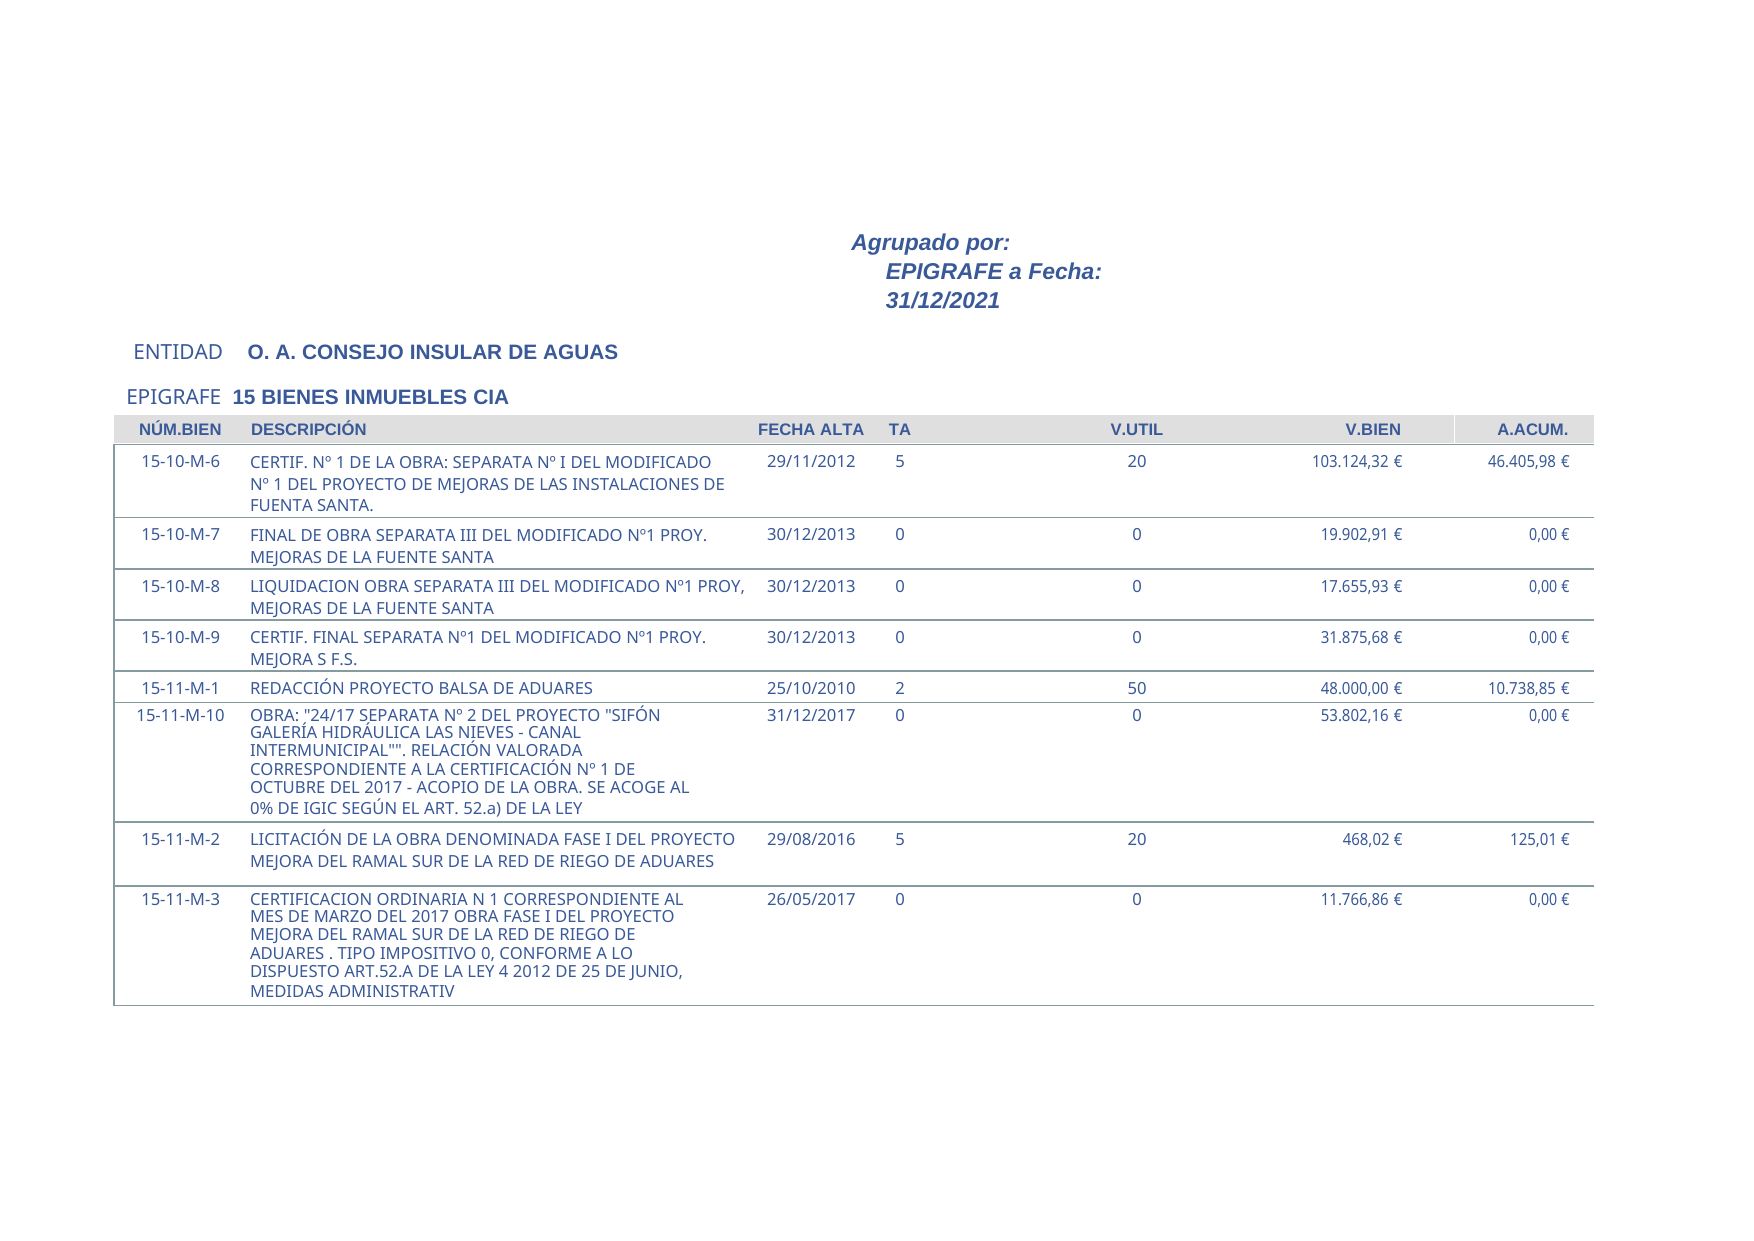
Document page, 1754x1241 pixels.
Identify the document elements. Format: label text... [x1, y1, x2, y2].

table_cell [115, 928, 236, 946]
table_cell 0 [876, 703, 1078, 725]
table_cell 50 [1078, 672, 1224, 701]
table_cell 26/05/2017 [746, 887, 876, 909]
table_cell 30/12/2013 [746, 518, 876, 568]
table_cell 5 [876, 445, 1078, 517]
table_cell [1224, 946, 1454, 964]
table_cell 15-10-M-6 [115, 445, 236, 517]
table_cell INTERMUNICIPAL"". RELACIÓN VALORADA [236, 744, 746, 762]
table_cell [1455, 909, 1594, 927]
table_cell 20 [1078, 823, 1224, 885]
table_cell [746, 928, 876, 946]
table_cell GALERÍA HIDRÁULICA LAS NIEVES - CANAL [236, 725, 746, 744]
table_cell CORRESPONDIENTE A LA CERTIFICACIÓN Nº 1 DE [236, 762, 746, 781]
table_cell 0 [1078, 887, 1224, 909]
table_cell [1455, 946, 1594, 964]
table_cell [876, 725, 1078, 744]
table_cell 19.902,91 € [1224, 518, 1454, 568]
table_cell [115, 946, 236, 964]
table_cell 0,00 € [1455, 621, 1594, 670]
table_cell 0 [1078, 518, 1224, 568]
table_header A.ACUM. [1455, 415, 1594, 443]
table_cell [1455, 744, 1594, 762]
table_cell CERTIFICACION ORDINARIA N 1 CORRESPONDIENTE AL [236, 887, 746, 909]
table_cell 17.655,93 € [1224, 570, 1454, 619]
text EPIGRAFE 15 BIENES INMUEBLES CIA [126, 382, 1606, 411]
table_cell [876, 909, 1078, 927]
table_cell ADUARES . TIPO IMPOSITIVO 0, CONFORME A LO [236, 946, 746, 964]
table_cell [1078, 725, 1224, 744]
table_header FECHA ALTA [746, 415, 876, 443]
table_cell [1455, 965, 1594, 983]
table_cell MEDIDAS ADMINISTRATIV [236, 983, 746, 1005]
table_cell [1224, 928, 1454, 946]
table_cell [115, 965, 236, 983]
table_cell 0 [1078, 703, 1224, 725]
table_cell [1078, 983, 1224, 1005]
table_cell 0 [876, 887, 1078, 909]
table_cell OBRA: "24/17 SEPARATA Nº 2 DEL PROYECTO "SIFÓN [236, 703, 746, 725]
table_cell [876, 928, 1078, 946]
table_cell [1224, 965, 1454, 983]
table_cell [746, 909, 876, 927]
table_cell [1078, 909, 1224, 927]
table_cell [1455, 781, 1594, 799]
table_cell 0% DE IGIC SEGÚN EL ART. 52.a) DE LA LEY [236, 799, 746, 821]
table_cell 25/10/2010 [746, 672, 876, 701]
text ENTIDAD O. A. CONSEJO INSULAR DE AGUAS [133, 337, 1606, 365]
table_cell 15-11-M-3 [115, 887, 236, 909]
table_cell [1078, 744, 1224, 762]
table_cell 5 [876, 823, 1078, 885]
table_header NÚM.BIEN [114, 415, 236, 443]
table_cell 15-10-M-8 [115, 570, 236, 619]
table_cell 30/12/2013 [746, 621, 876, 670]
table_cell 0 [1078, 570, 1224, 619]
table_cell 29/11/2012 [746, 445, 876, 517]
table_cell [746, 781, 876, 799]
table_cell [1224, 725, 1454, 744]
table_cell 15-10-M-7 [115, 518, 236, 568]
table_header V.BIEN [1224, 415, 1454, 443]
table_cell [746, 946, 876, 964]
table_cell 0,00 € [1455, 887, 1594, 909]
table_cell OCTUBRE DEL 2017 - ACOPIO DE LA OBRA. SE ACOGE AL [236, 781, 746, 799]
table_cell [1224, 983, 1454, 1005]
table_cell 0 [876, 570, 1078, 619]
table_cell 46.405,98 € [1455, 445, 1594, 517]
table_cell [115, 781, 236, 799]
table_cell 125,01 € [1455, 823, 1594, 885]
table_cell [115, 909, 236, 927]
table_cell [746, 983, 876, 1005]
table_cell 15-11-M-1 [115, 672, 236, 701]
table_cell [876, 799, 1078, 821]
table_cell LICITACIÓN DE LA OBRA DENOMINADA FASE I DEL PROYECTO MEJORA DEL RAMAL SUR DE LA RED DE RIEGO DE ADUARES [236, 823, 746, 885]
table_header DESCRIPCIÓN [236, 415, 746, 443]
table_cell 53.802,16 € [1224, 703, 1454, 725]
table_cell DISPUESTO ART.52.A DE LA LEY 4 2012 DE 25 DE JUNIO, [236, 965, 746, 983]
table_header TA [876, 415, 1078, 443]
table_cell 48.000,00 € [1224, 672, 1454, 701]
table_cell [876, 744, 1078, 762]
table_cell [1078, 965, 1224, 983]
table_cell [876, 762, 1078, 781]
table_cell 15-10-M-9 [115, 621, 236, 670]
table_cell 31/12/2017 [746, 703, 876, 725]
table_cell [1078, 781, 1224, 799]
table_cell [1078, 762, 1224, 781]
table_cell MEJORA DEL RAMAL SUR DE LA RED DE RIEGO DE [236, 928, 746, 946]
table_cell [115, 744, 236, 762]
text Agrupado por: EPIGRAFE a Fecha: 31/12/2021 [851, 228, 1134, 314]
table_cell [1455, 799, 1594, 821]
table_cell [1224, 762, 1454, 781]
table_cell FINAL DE OBRA SEPARATA III DEL MODIFICADO Nº1 PROY. MEJORAS DE LA FUENTE SANTA [236, 518, 746, 568]
table_cell [115, 725, 236, 744]
table_cell [115, 799, 236, 821]
table_cell CERTIF. FINAL SEPARATA Nº1 DEL MODIFICADO Nº1 PROY. MEJORA S F.S. [236, 621, 746, 670]
table_cell [1224, 799, 1454, 821]
table_cell [1455, 762, 1594, 781]
table_cell [746, 799, 876, 821]
table_cell [876, 946, 1078, 964]
table_cell [876, 983, 1078, 1005]
table_cell LIQUIDACION OBRA SEPARATA III DEL MODIFICADO Nº1 PROY, MEJORAS DE LA FUENTE SANTA [236, 570, 746, 619]
table_cell [1078, 928, 1224, 946]
table_cell 0,00 € [1455, 703, 1594, 725]
table_cell 0 [876, 621, 1078, 670]
table_cell [1455, 928, 1594, 946]
table_cell 31.875,68 € [1224, 621, 1454, 670]
table_cell 0,00 € [1455, 518, 1594, 568]
table_cell [115, 762, 236, 781]
table_cell [1455, 725, 1594, 744]
table_cell [746, 965, 876, 983]
table_cell [1224, 909, 1454, 927]
table_cell 15-11-M-2 [115, 823, 236, 885]
table_cell 468,02 € [1224, 823, 1454, 885]
table_cell [115, 983, 236, 1005]
table_cell 2 [876, 672, 1078, 701]
table_cell [1224, 744, 1454, 762]
table_cell 11.766,86 € [1224, 887, 1454, 909]
table_cell [746, 725, 876, 744]
table_cell MES DE MARZO DEL 2017 OBRA FASE I DEL PROYECTO [236, 909, 746, 927]
table_cell 10.738,85 € [1455, 672, 1594, 701]
table_cell [1078, 946, 1224, 964]
table_cell 103.124,32 € [1224, 445, 1454, 517]
table_cell [1224, 781, 1454, 799]
table_cell 20 [1078, 445, 1224, 517]
table_cell [746, 744, 876, 762]
table_cell 29/08/2016 [746, 823, 876, 885]
table_cell [876, 965, 1078, 983]
table_cell [876, 781, 1078, 799]
table_cell REDACCIÓN PROYECTO BALSA DE ADUARES [236, 672, 746, 701]
table_cell 0 [876, 518, 1078, 568]
table_cell 0,00 € [1455, 570, 1594, 619]
table_cell [746, 762, 876, 781]
table_cell 0 [1078, 621, 1224, 670]
table_cell [1455, 983, 1594, 1005]
table_cell CERTIF. Nº 1 DE LA OBRA: SEPARATA Nº I DEL MODIFICADO Nº 1 DEL PROYECTO DE MEJORAS DE LAS INSTALACIONES DE FUENTA SANTA. [236, 445, 746, 517]
table_header V.UTIL [1078, 415, 1224, 443]
table_cell 30/12/2013 [746, 570, 876, 619]
table_cell 15-11-M-10 [115, 703, 236, 725]
table_cell [1078, 799, 1224, 821]
